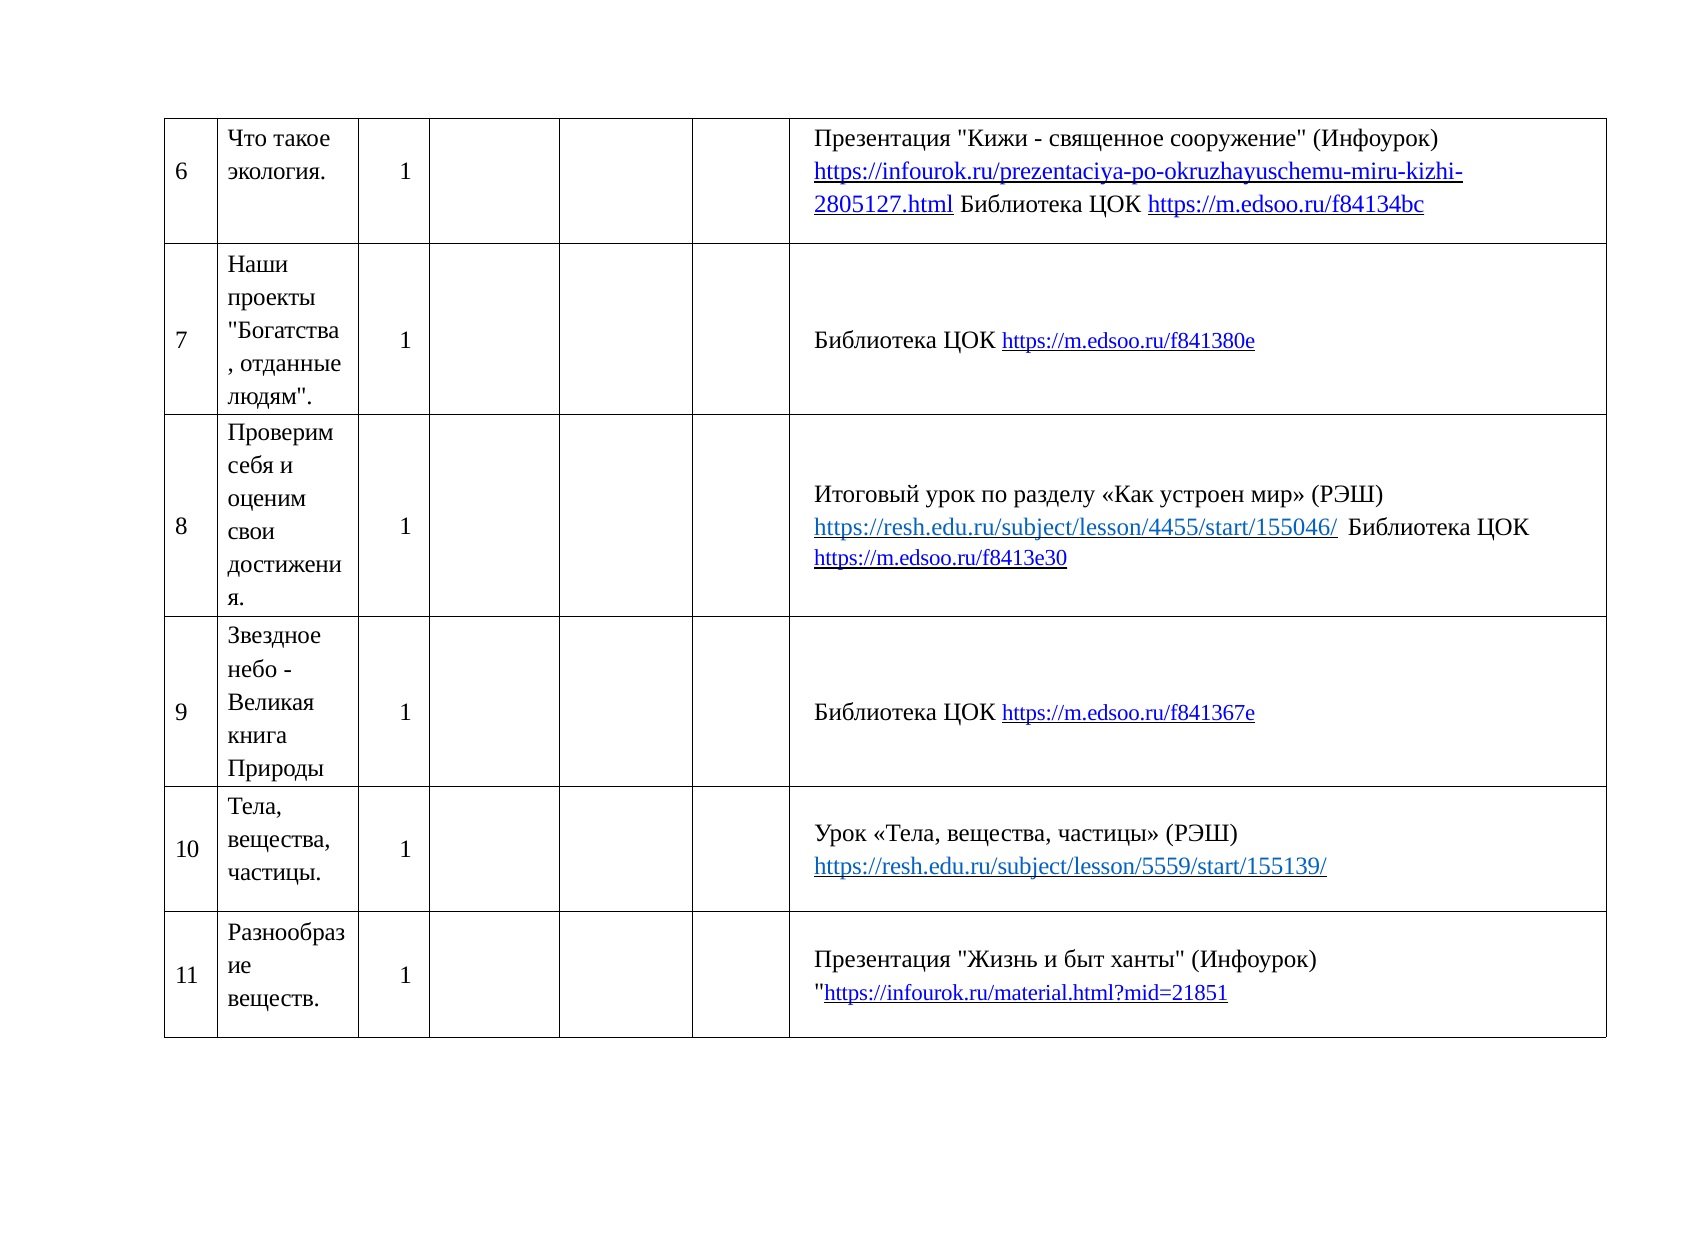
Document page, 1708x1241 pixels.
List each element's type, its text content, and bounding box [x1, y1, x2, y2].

table_cell [430, 415, 559, 616]
table_header [693, 119, 789, 243]
table_cell [693, 617, 789, 786]
table_cell [693, 912, 789, 1037]
table_cell 9 [165, 617, 217, 786]
table_cell Наши проекты "Богатства , отданные людям". [218, 244, 358, 414]
table_cell 7 [165, 244, 217, 414]
table_cell [560, 912, 692, 1037]
table_cell [430, 912, 559, 1037]
table_cell [430, 617, 559, 786]
table_cell 1 [359, 912, 429, 1037]
table_cell Тела, вещества, частицы. [218, 787, 358, 911]
table_cell 1 [359, 617, 429, 786]
table_cell Презентация "Жизнь и быт ханты" (Инфоурок) "https://infourok.ru/material.html?mid=21851 [790, 912, 1606, 1037]
table_cell [693, 244, 789, 414]
table_cell Урок «Тела, вещества, частицы» (РЭШ) https://resh.edu.ru/subject/lesson/5559/start/155139/ [790, 787, 1606, 911]
table_cell [560, 244, 692, 414]
table_cell Проверим себя и оценим свои достижени я. [218, 415, 358, 616]
table_cell [430, 787, 559, 911]
table_cell Звездное небо - Великая книга Природы [218, 617, 358, 786]
table_cell 1 [359, 415, 429, 616]
table_header Что такое экология. [218, 119, 358, 243]
table_header [560, 119, 692, 243]
table_cell 11 [165, 912, 217, 1037]
table_header 6 [165, 119, 217, 243]
table_cell 10 [165, 787, 217, 911]
table_cell Библиотека ЦОК https://m.edsoo.ru/f841380e [790, 244, 1606, 414]
table_cell [693, 415, 789, 616]
table_cell 8 [165, 415, 217, 616]
table_header 1 [359, 119, 429, 243]
table_header [430, 119, 559, 243]
table_cell [693, 787, 789, 911]
table_cell [430, 244, 559, 414]
table_cell [560, 787, 692, 911]
table_cell 1 [359, 787, 429, 911]
table_cell [560, 617, 692, 786]
table_cell Разнообраз ие веществ. [218, 912, 358, 1037]
table_cell 1 [359, 244, 429, 414]
table_cell Библиотека ЦОК https://m.edsoo.ru/f841367e [790, 617, 1606, 786]
table_cell Итоговый урок по разделу «Как устроен мир» (РЭШ) https://resh.edu.ru/subject/lesson/4455/start/155046/ Библиотека ЦОК https://m.edsoo.ru/f8413e30 [790, 415, 1606, 616]
table_cell [560, 415, 692, 616]
table_header Презентация "Кижи - священное сооружение" (Инфоурок) https://infourok.ru/prezentaciya-po-okruzhayuschemu-miru-kizhi- 2805127.html Библиотека ЦОК https://m.edsoo.ru/f84134bc [790, 119, 1606, 243]
